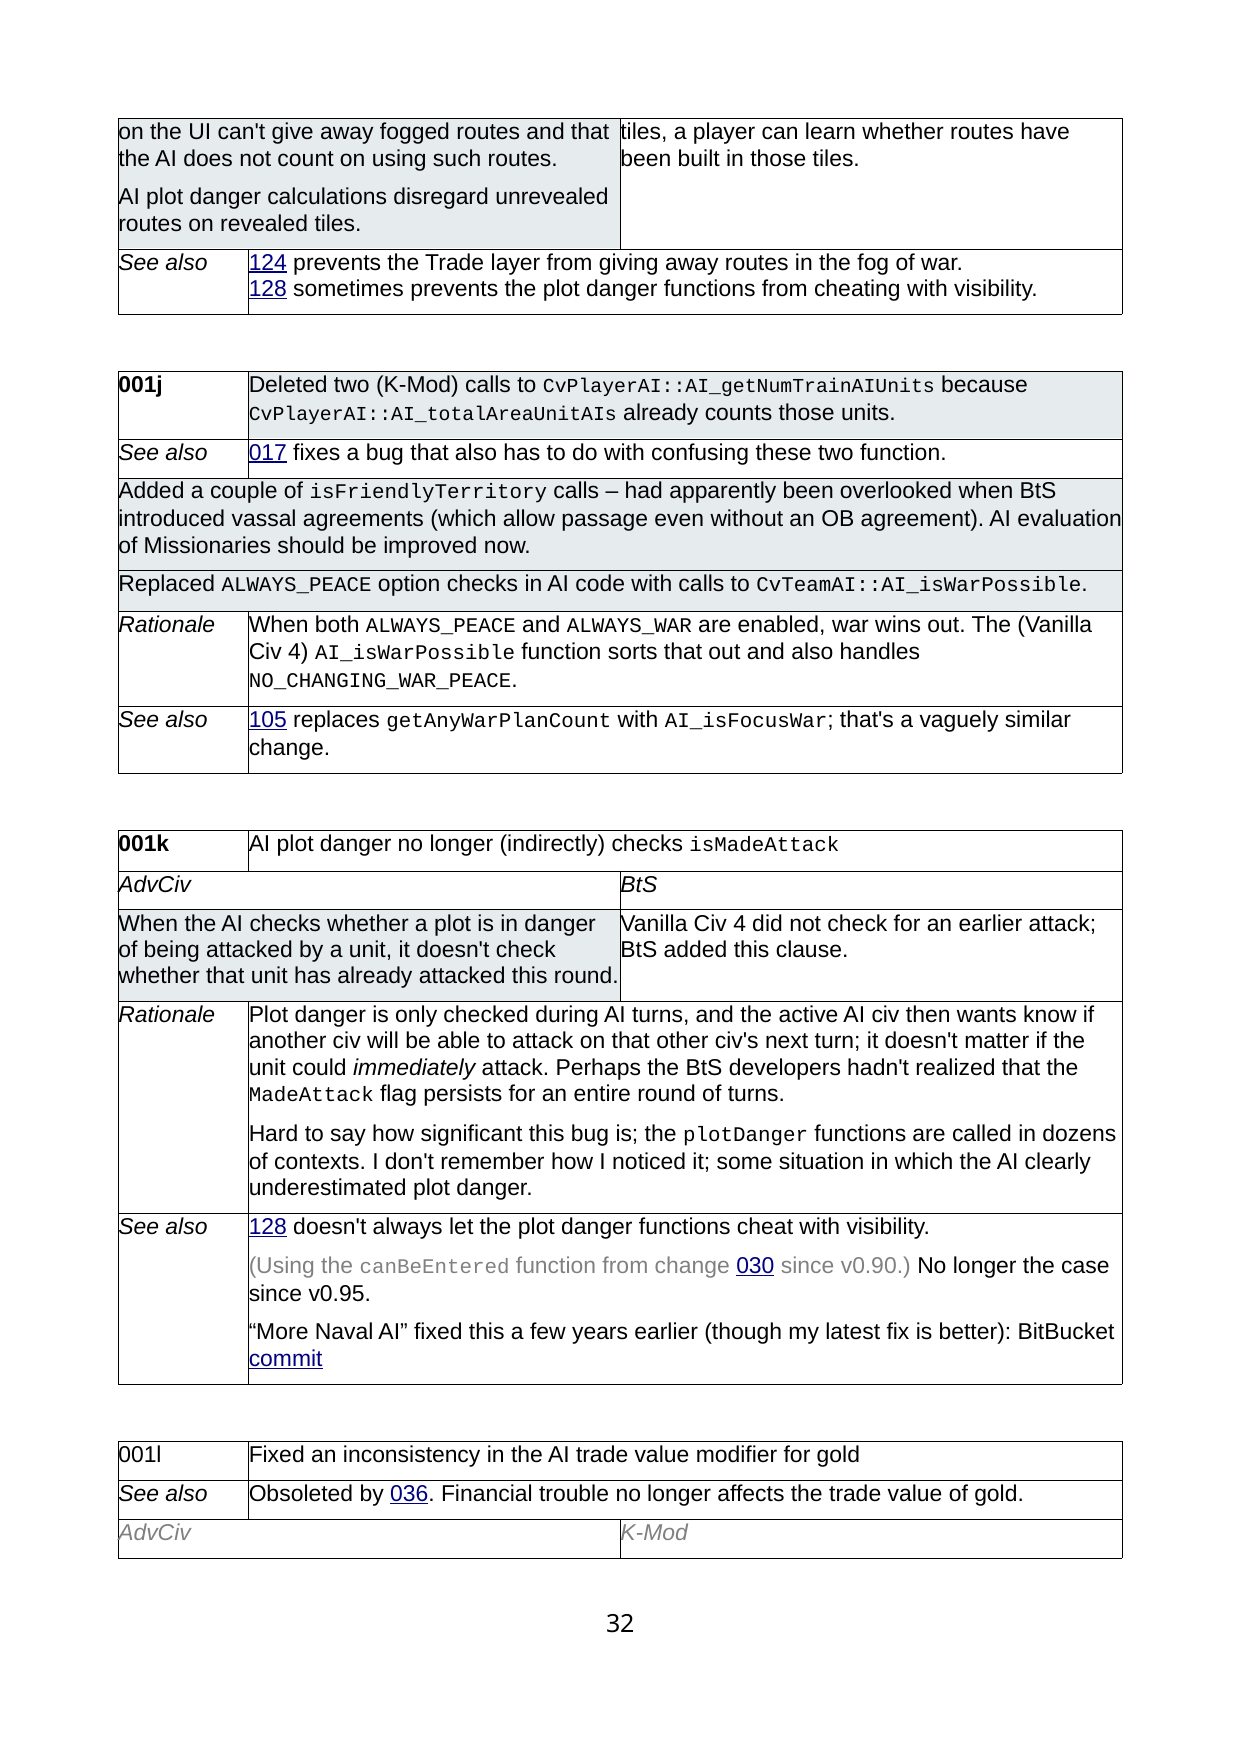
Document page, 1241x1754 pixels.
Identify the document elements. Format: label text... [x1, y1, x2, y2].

table_cell See also [119, 1481, 248, 1519]
table_cell Plot danger is only checked during AI turns, and the active AI civ then wants know if another civ will be able to attack on that other civ's next turn; it doesn't matter if the unit could immediately attack. Perhaps the BtS developers hadn't realized that the MadeAttack flag persists for an entire round of turns. Hard to say how significant this bug is; the plotDanger functions are called in dozens of contexts. I don't remember how I noticed it; some situation in which the AI clearly underestimated plot danger. [249, 1002, 1122, 1213]
table_cell Rationale [119, 1002, 248, 1213]
table_cell 128 doesn't always let the plot danger functions cheat with visibility. (Using the canBeEntered function from change 030 since v0.90.) No longer the case since v0.95. “More Naval AI” fixed this a few years earlier (though my latest fix is better): BitBucket commit [249, 1214, 1122, 1383]
table_cell on the UI can't give away fogged routes and that the AI does not count on using such routes. AI plot danger calculations disregard unrevealed routes on revealed tiles. [119, 119, 620, 248]
table_header AI plot danger no longer (indirectly) checks isMadeAttack [249, 831, 1122, 871]
table_cell Replaced ALWAYS_PEACE option checks in AI code with calls to CvTeamAI::AI_isWarPossible. [119, 571, 1122, 611]
table_cell Obsoleted by 036. Financial trouble no longer affects the trade value of gold. [249, 1481, 1122, 1519]
table_cell When both ALWAYS_PEACE and ALWAYS_WAR are enabled, war wins out. The (Vanilla Civ 4) AI_isWarPossible function sorts that out and also handles NO_CHANGING_WAR_PEACE. [249, 612, 1122, 706]
table_header Fixed an inconsistency in the AI trade value modifier for gold [249, 1442, 1122, 1480]
table_cell See also [119, 440, 248, 477]
table_header Deleted two (K-Mod) calls to CvPlayerAI::AI_getNumTrainAIUnits because CvPlayerAI::AI_totalAreaUnitAIs already counts those units. [249, 372, 1122, 438]
table_cell 124 prevents the Trade layer from giving away routes in the fog of war. 128 sometimes prevents the plot danger functions from cheating with visibility. [249, 250, 1122, 314]
table_header 001l [119, 1442, 248, 1480]
table_cell K-Mod [621, 1520, 1122, 1558]
table_cell When the AI checks whether a plot is in danger of being attacked by a unit, it doesn't check whether that unit has already attacked this round. [119, 910, 620, 1001]
table_cell Added a couple of isFriendlyTerritory calls – had apparently been overlooked when BtS introduced vassal agreements (which allow passage even without an OB agreement). AI evaluation of Missionaries should be improved now. [119, 479, 1122, 570]
table_cell Rationale [119, 612, 248, 706]
table_cell AdvCiv [119, 1520, 620, 1558]
table_header 001k [119, 831, 248, 871]
table_cell Vanilla Civ 4 did not check for an earlier attack; BtS added this clause. [621, 910, 1122, 1001]
table_cell See also [119, 707, 248, 773]
table_cell See also [119, 250, 248, 314]
table_cell AdvCiv [119, 872, 620, 909]
table_cell 105 replaces getAnyWarPlanCount with AI_isFocusWar; that's a vaguely similar change. [249, 707, 1122, 773]
table_cell 017 fixes a bug that also has to do with confusing these two function. [249, 440, 1122, 477]
table_cell See also [119, 1214, 248, 1383]
table_cell BtS [621, 872, 1122, 909]
table_cell tiles, a player can learn whether routes have been built in those tiles. [621, 119, 1122, 248]
table_header 001j [119, 372, 248, 438]
